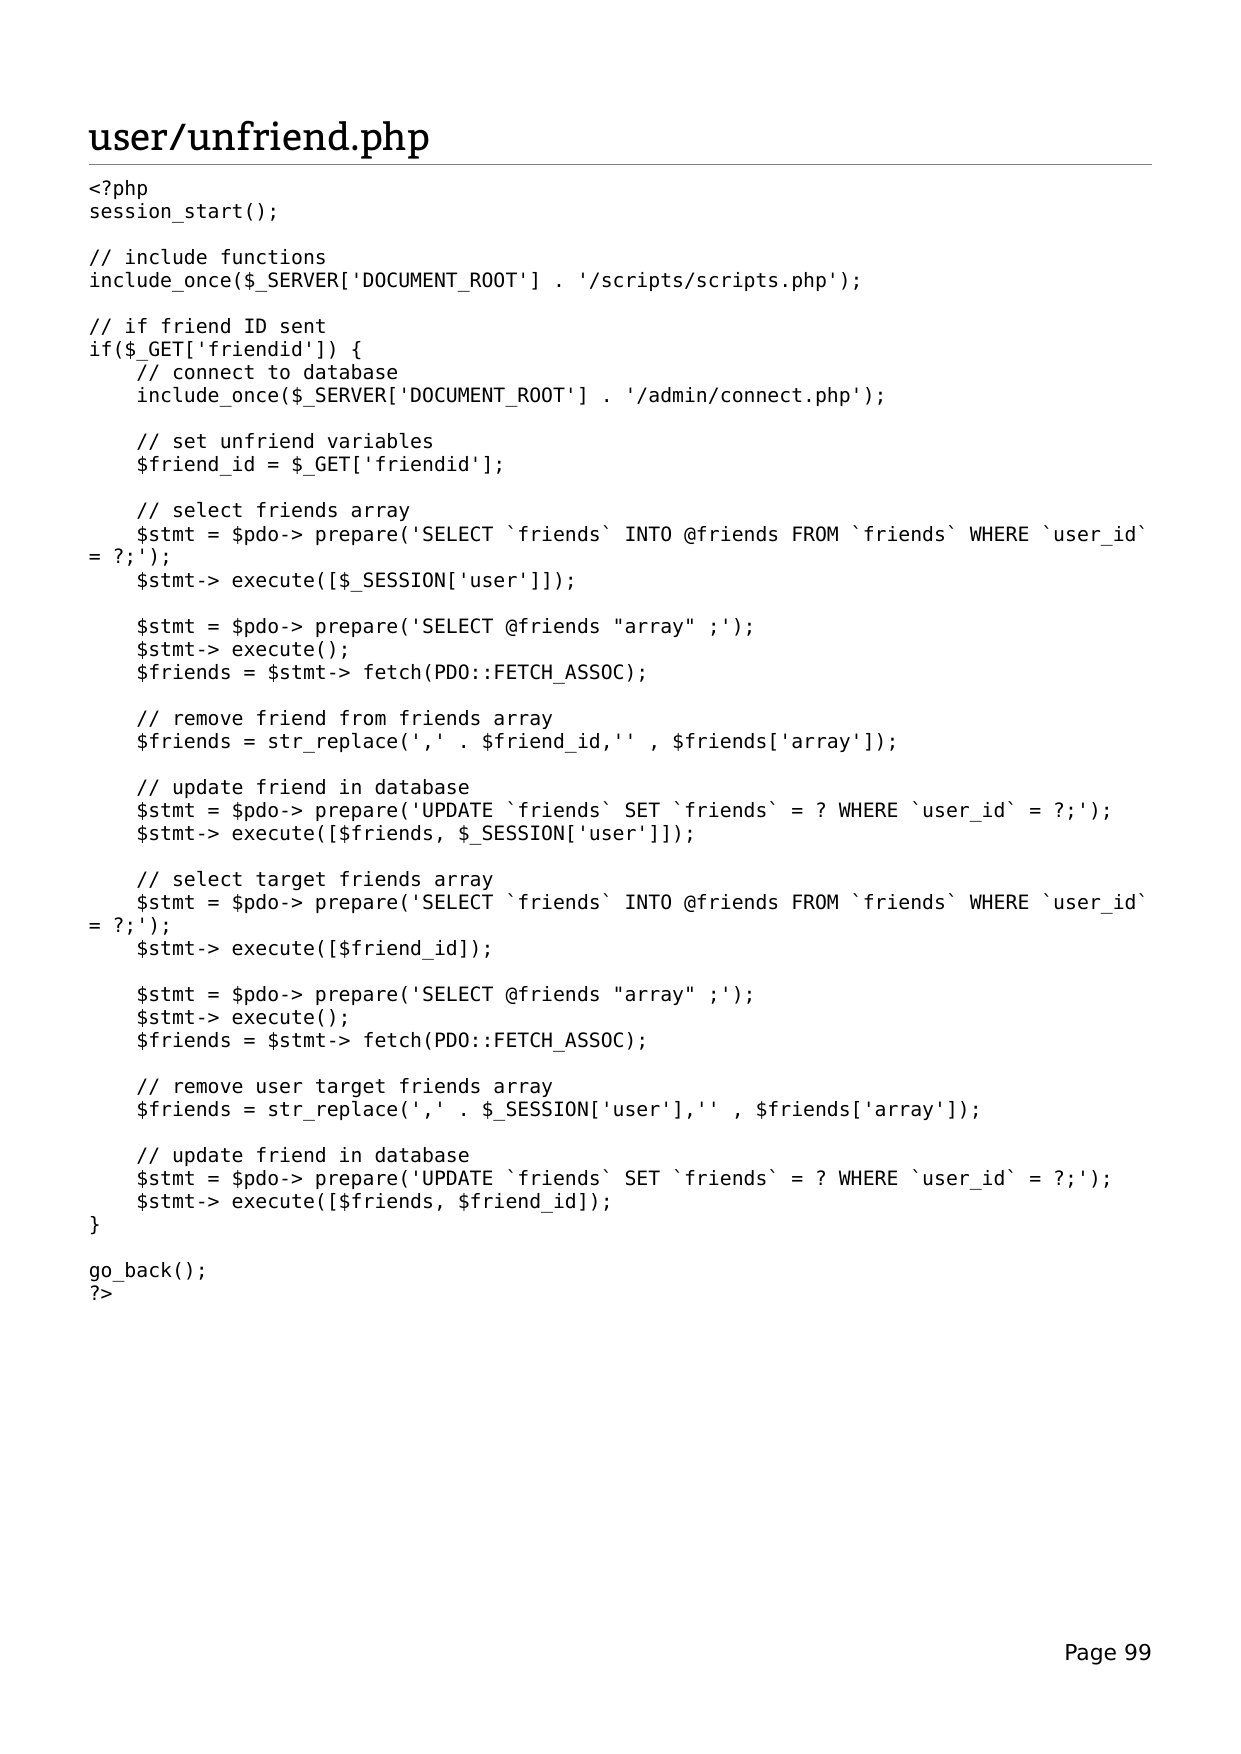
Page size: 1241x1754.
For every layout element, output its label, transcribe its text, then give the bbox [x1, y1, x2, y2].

text // update friend in database [88, 1144, 1152, 1167]
text } [88, 1213, 1152, 1236]
text $stmt-> execute(); [88, 1006, 1152, 1029]
text $stmt = $pdo-> prepare('SELECT @friends "array" ;'); [88, 983, 1152, 1006]
text $stmt-> execute([$friends, $friend_id]); [88, 1190, 1152, 1213]
text session_start(); [88, 200, 1152, 223]
text $stmt = $pdo-> prepare('UPDATE `friends` SET `friends` = ? WHERE `user_id` = ?;'); [88, 799, 1152, 822]
text // set unfriend variables [88, 431, 1152, 453]
text // select target friends array [88, 868, 1152, 891]
text if($_GET['friendid']) { [88, 338, 1152, 361]
text // if friend ID sent [88, 315, 1152, 338]
text // update friend in database [88, 776, 1152, 799]
text $friend_id = $_GET['friendid']; [88, 453, 1152, 477]
text // select friends array [88, 499, 1152, 523]
text ?> [88, 1282, 1152, 1305]
text // include functions [88, 246, 1152, 269]
text $friends = $stmt-> fetch(PDO::FETCH_ASSOC); [88, 1029, 1152, 1052]
text // remove user target friends array [88, 1075, 1152, 1098]
text $stmt = $pdo-> prepare('UPDATE `friends` SET `friends` = ? WHERE `user_id` = ?;'); [88, 1167, 1152, 1190]
text $stmt-> execute([$friends, $_SESSION['user']]); [88, 822, 1152, 845]
text <?php [88, 177, 1152, 200]
text $friends = str_replace(',' . $friend_id,'' , $friends['array']); [88, 730, 1152, 753]
text $stmt-> execute([$_SESSION['user']]); [88, 569, 1152, 592]
text include_once($_SERVER['DOCUMENT_ROOT'] . '/admin/connect.php'); [88, 384, 1152, 407]
text // remove friend from friends array [88, 707, 1152, 730]
subtitle user/unfriend.php [88, 113, 1152, 165]
text $stmt-> execute([$friend_id]); [88, 937, 1152, 960]
text $stmt = $pdo-> prepare('SELECT @friends "array" ;'); [88, 615, 1152, 638]
text $friends = $stmt-> fetch(PDO::FETCH_ASSOC); [88, 661, 1152, 684]
text $stmt = $pdo-> prepare('SELECT `friends` INTO @friends FROM `friends` WHERE `user_id` = ?;'); [88, 523, 1152, 569]
text $stmt = $pdo-> prepare('SELECT `friends` INTO @friends FROM `friends` WHERE `user_id` = ?;'); [88, 891, 1152, 937]
text include_once($_SERVER['DOCUMENT_ROOT'] . '/scripts/scripts.php'); [88, 269, 1152, 292]
text $stmt-> execute(); [88, 638, 1152, 661]
text go_back(); [88, 1259, 1152, 1282]
text $friends = str_replace(',' . $_SESSION['user'],'' , $friends['array']); [88, 1098, 1152, 1121]
text // connect to database [88, 361, 1152, 384]
